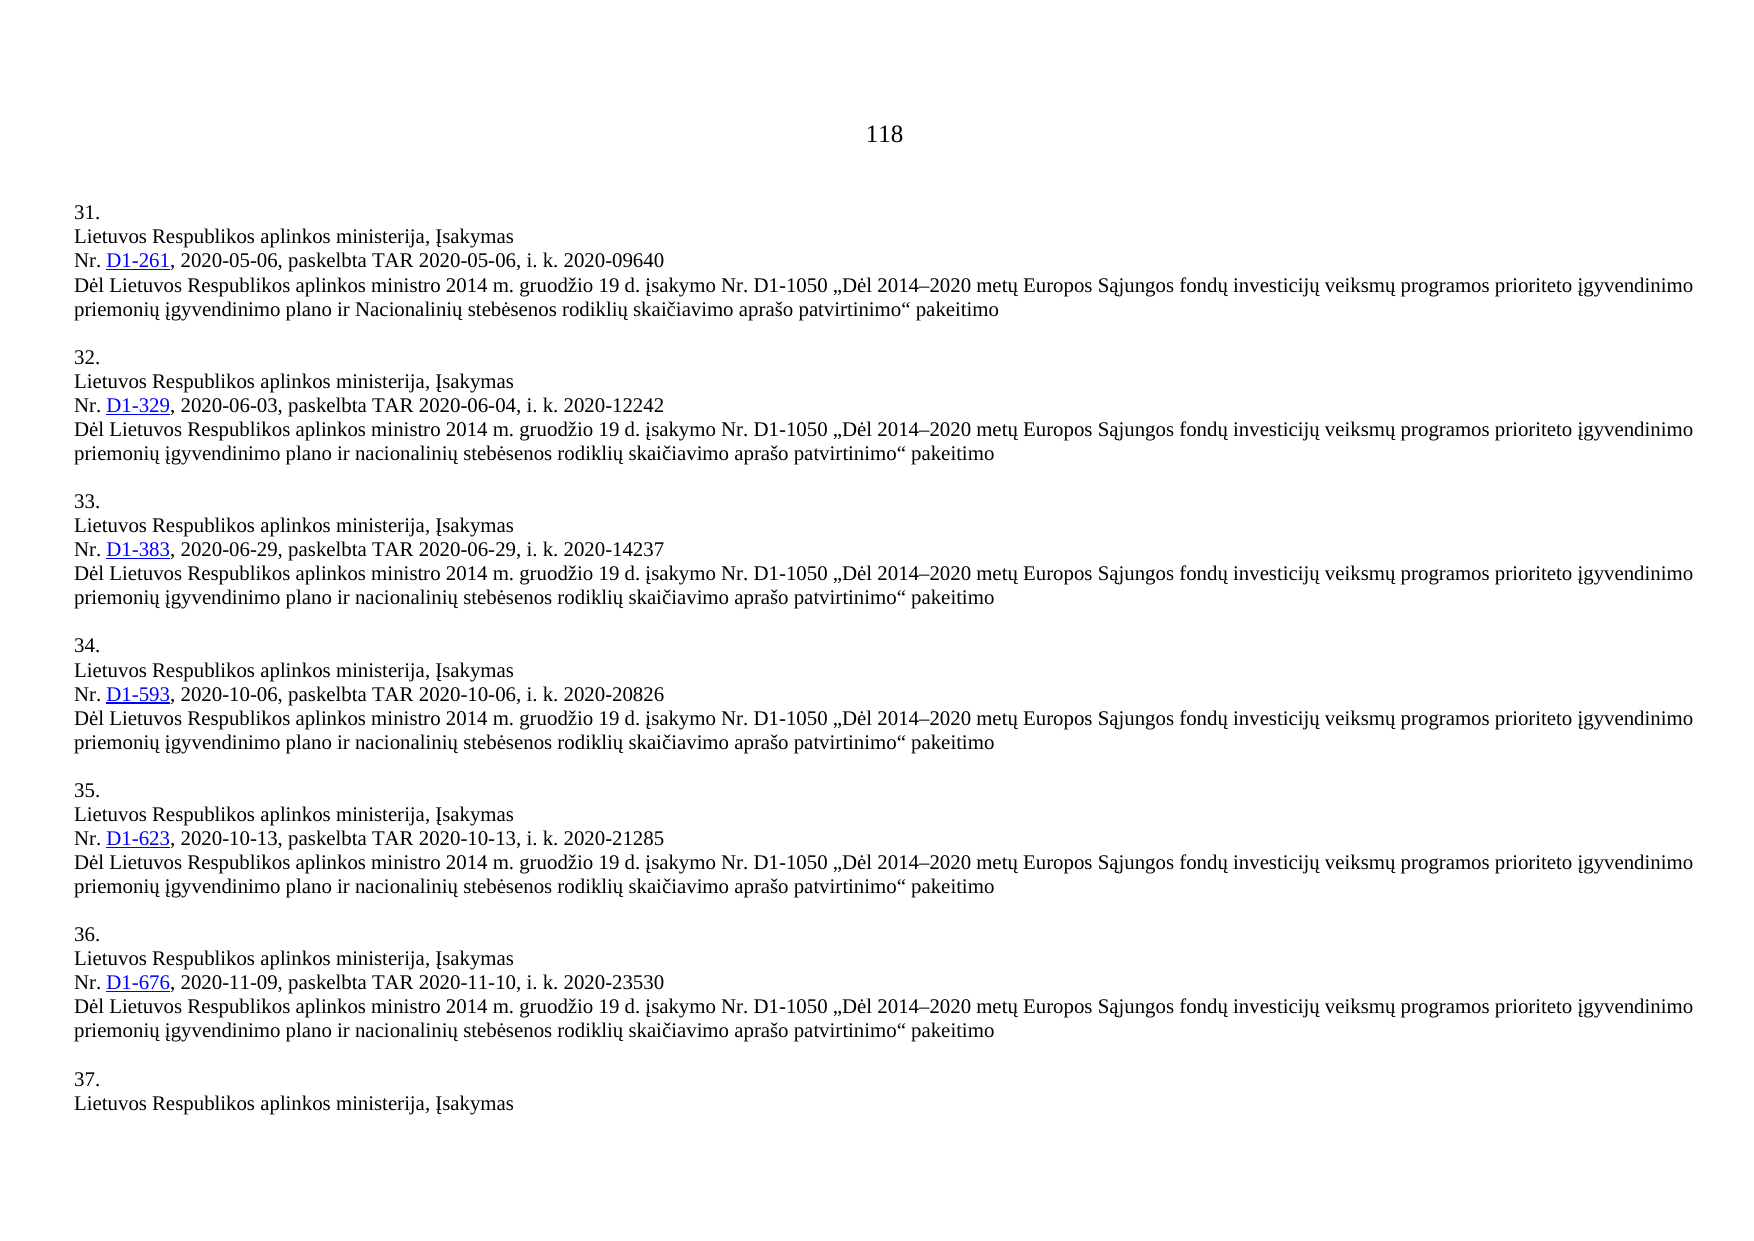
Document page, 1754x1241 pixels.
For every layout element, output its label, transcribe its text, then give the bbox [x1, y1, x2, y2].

text Dėl Lietuvos Respublikos aplinkos ministro 2014 m. gruodžio 19 d. įsakymo Nr. D1-1050 „Dėl 2014–2020 metų Europos Sąjungos fondų investicijų veiksmų programos prioriteto įgyvendinimo priemonių įgyvendinimo plano ir nacionalinių stebėsenos rodiklių skaičiavimo aprašo patvirtinimo“ pakeitimo [74, 850, 1695, 898]
text Lietuvos Respublikos aplinkos ministerija, Įsakymas [74, 513, 1695, 537]
text Dėl Lietuvos Respublikos aplinkos ministro 2014 m. gruodžio 19 d. įsakymo Nr. D1-1050 „Dėl 2014–2020 metų Europos Sąjungos fondų investicijų veiksmų programos prioriteto įgyvendinimo priemonių įgyvendinimo plano ir nacionalinių stebėsenos rodiklių skaičiavimo aprašo patvirtinimo“ pakeitimo [74, 994, 1695, 1042]
text 37. [74, 1067, 1695, 1091]
text Lietuvos Respublikos aplinkos ministerija, Įsakymas [74, 224, 1695, 248]
text Dėl Lietuvos Respublikos aplinkos ministro 2014 m. gruodžio 19 d. įsakymo Nr. D1-1050 „Dėl 2014–2020 metų Europos Sąjungos fondų investicijų veiksmų programos prioriteto įgyvendinimo priemonių įgyvendinimo plano ir nacionalinių stebėsenos rodiklių skaičiavimo aprašo patvirtinimo“ pakeitimo [74, 561, 1695, 609]
text 33. [74, 489, 1695, 513]
text 35. [74, 778, 1695, 802]
text 34. [74, 633, 1695, 657]
text Lietuvos Respublikos aplinkos ministerija, Įsakymas [74, 657, 1695, 682]
text Nr. D1-383, 2020-06-29, paskelbta TAR 2020-06-29, i. k. 2020-14237 [74, 537, 1695, 561]
text Nr. D1-261, 2020-05-06, paskelbta TAR 2020-05-06, i. k. 2020-09640 [74, 248, 1695, 272]
text Nr. D1-593, 2020-10-06, paskelbta TAR 2020-10-06, i. k. 2020-20826 [74, 682, 1695, 706]
text 31. [74, 200, 1695, 224]
text Nr. D1-329, 2020-06-03, paskelbta TAR 2020-06-04, i. k. 2020-12242 [74, 393, 1695, 417]
text Dėl Lietuvos Respublikos aplinkos ministro 2014 m. gruodžio 19 d. įsakymo Nr. D1-1050 „Dėl 2014–2020 metų Europos Sąjungos fondų investicijų veiksmų programos prioriteto įgyvendinimo priemonių įgyvendinimo plano ir Nacionalinių stebėsenos rodiklių skaičiavimo aprašo patvirtinimo“ pakeitimo [74, 272, 1695, 321]
text 36. [74, 922, 1695, 946]
text Lietuvos Respublikos aplinkos ministerija, Įsakymas [74, 1091, 1695, 1115]
text Nr. D1-623, 2020-10-13, paskelbta TAR 2020-10-13, i. k. 2020-21285 [74, 826, 1695, 850]
text Dėl Lietuvos Respublikos aplinkos ministro 2014 m. gruodžio 19 d. įsakymo Nr. D1-1050 „Dėl 2014–2020 metų Europos Sąjungos fondų investicijų veiksmų programos prioriteto įgyvendinimo priemonių įgyvendinimo plano ir nacionalinių stebėsenos rodiklių skaičiavimo aprašo patvirtinimo“ pakeitimo [74, 706, 1695, 754]
text Lietuvos Respublikos aplinkos ministerija, Įsakymas [74, 369, 1695, 393]
text Nr. D1-676, 2020-11-09, paskelbta TAR 2020-11-10, i. k. 2020-23530 [74, 970, 1695, 994]
text 32. [74, 345, 1695, 369]
text Lietuvos Respublikos aplinkos ministerija, Įsakymas [74, 946, 1695, 970]
text Lietuvos Respublikos aplinkos ministerija, Įsakymas [74, 802, 1695, 826]
text Dėl Lietuvos Respublikos aplinkos ministro 2014 m. gruodžio 19 d. įsakymo Nr. D1-1050 „Dėl 2014–2020 metų Europos Sąjungos fondų investicijų veiksmų programos prioriteto įgyvendinimo priemonių įgyvendinimo plano ir nacionalinių stebėsenos rodiklių skaičiavimo aprašo patvirtinimo“ pakeitimo [74, 417, 1695, 465]
